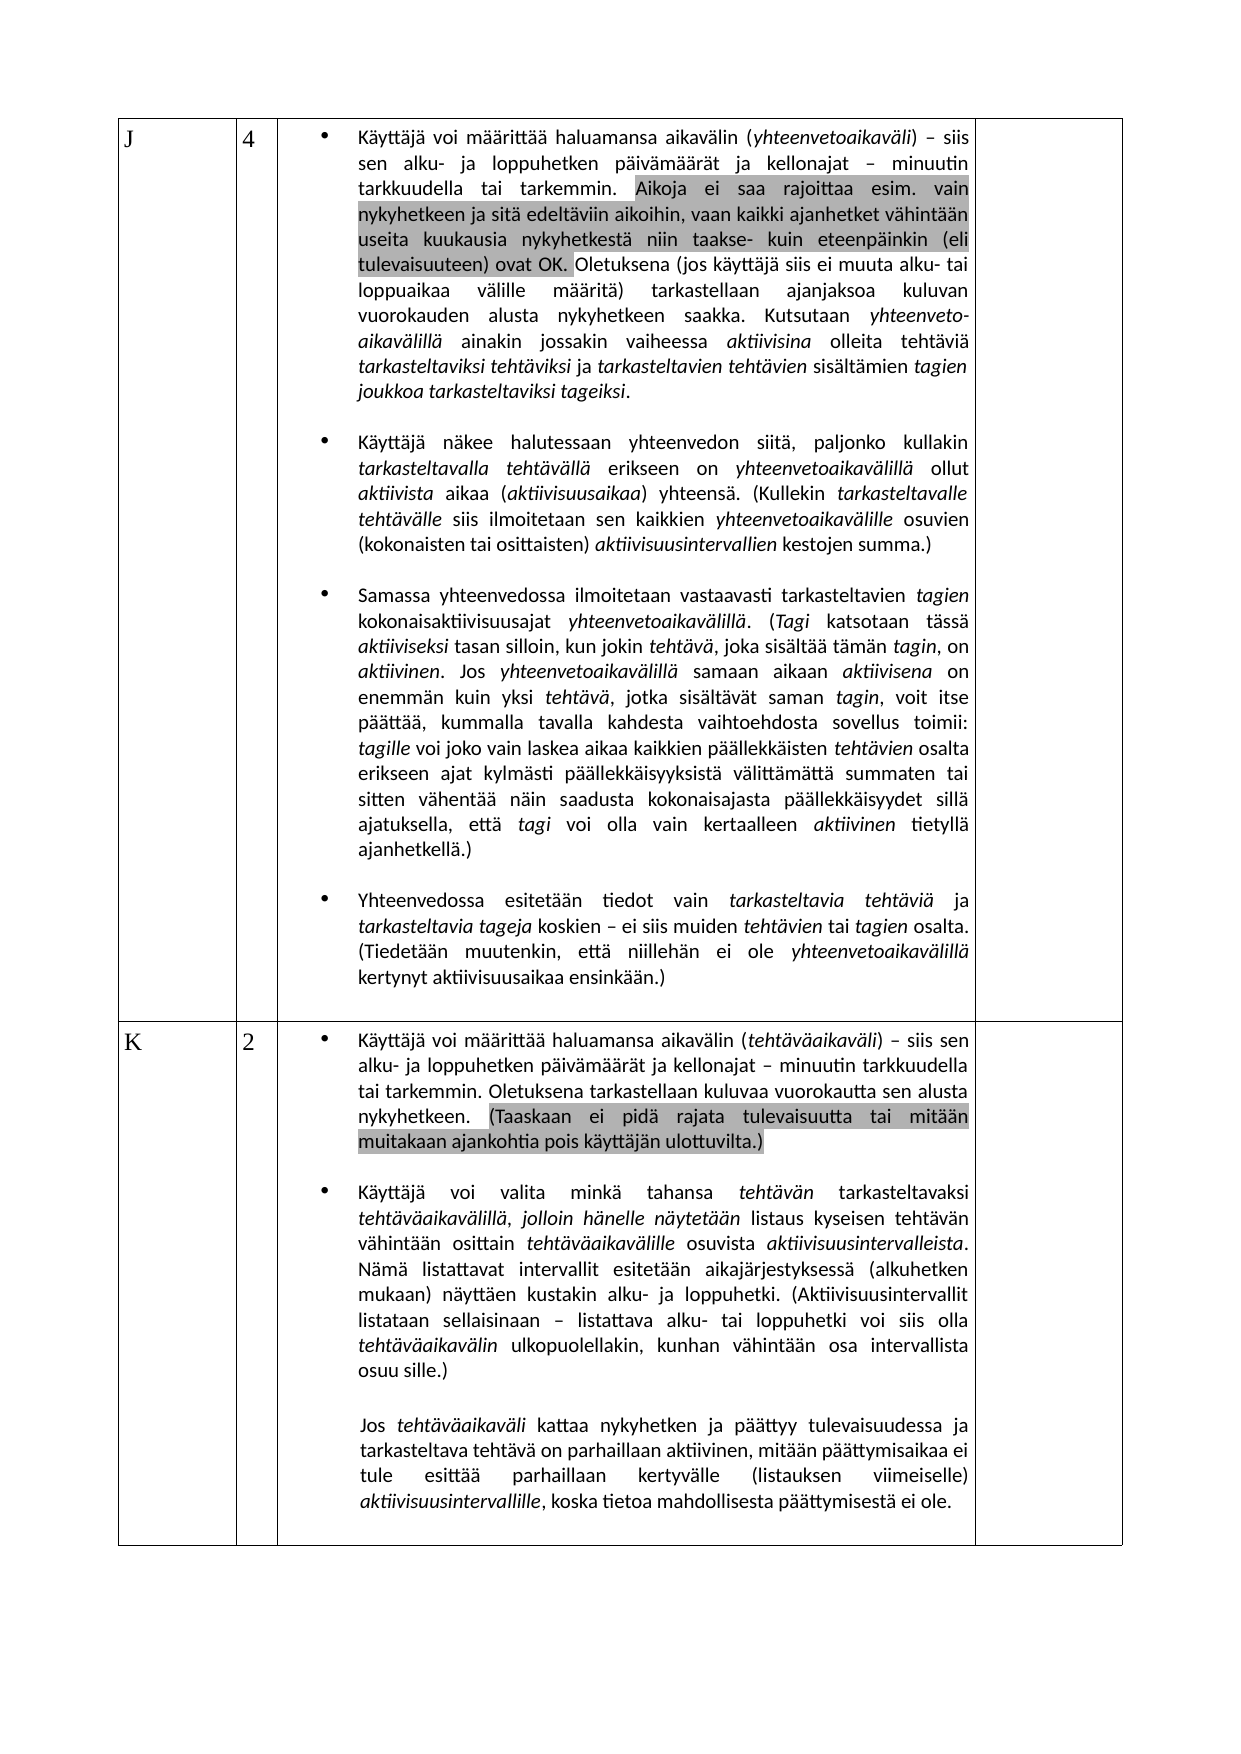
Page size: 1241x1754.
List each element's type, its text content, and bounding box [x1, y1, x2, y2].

table_cell Käyttäjä voi määrittää haluamansa aikavälin (tehtäväaikaväli) – siis sen alku- ja loppuhetken päivämäärät ja kellonajat – minuutin tarkkuudella tai tarkemmin. Oletuksena tarkastellaan kuluvaa vuorokautta sen alusta nykyhetkeen. (Taaskaan ei pidä rajata tulevaisuutta tai mitään muitakaan ajankohtia pois käyttäjän ulottuvilta.) Käyttäjä voi valita minkä tahansa tehtävän tarkasteltavaksi tehtäväaikavälillä, jolloin hänelle näytetään listaus kyseisen tehtävän vähintään osittain tehtäväaikavälille osuvista aktiivisuusintervalleista. Nämä listattavat intervallit esitetään aikajärjestyksessä (alkuhetken mukaan) näyttäen kustakin alku- ja loppuhetki. (Aktiivisuusintervallit listataan sellaisinaan – listattava alku- tai loppuhetki voi siis olla tehtäväaikavälin ulkopuolellakin, kunhan vähintään osa intervallista osuu sille.) Jos tehtäväaikaväli kattaa nykyhetken ja päättyy tulevaisuudessa ja tarkasteltava tehtävä on parhaillaan aktiivinen, mitään päättymisaikaa ei tule esittää parhaillaan kertyvälle (listauksen viimeiselle) aktiivisuusintervallille, koska tietoa mahdollisesta päättymisestä ei ole. [278, 1022, 975, 1544]
table_cell [976, 1022, 1122, 1544]
table_cell [976, 119, 1122, 1021]
table_cell 4 [237, 119, 277, 1021]
table_cell Käyttäjä voi määrittää haluamansa aikavälin (yhteenvetoaikaväli) – siis sen alku- ja loppuhetken päivämäärät ja kellonajat – minuutin tarkkuudella tai tarkemmin. Aikoja ei saa rajoittaa esim. vain nykyhetkeen ja sitä edeltäviin aikoihin, vaan kaikki ajanhetket vähintään useita kuukausia nykyhetkestä niin taakse- kuin eteenpäinkin (eli tulevaisuuteen) ovat OK. Oletuksena (jos käyttäjä siis ei muuta alku- tai loppuaikaa välille määritä) tarkastellaan ajanjaksoa kuluvan vuorokauden alusta nykyhetkeen saakka. Kutsutaan yhteenveto­aikavälillä ainakin jossakin vaiheessa aktiivisina olleita tehtäviä tarkasteltaviksi tehtäviksi ja tarkasteltavien tehtävien sisältämien tagien joukkoa tarkasteltaviksi tageiksi. Käyttäjä näkee halutessaan yhteenvedon siitä, paljonko kullakin tarkasteltavalla tehtävällä erikseen on yhteenvetoaikavälillä ollut aktiivista aikaa (aktiivisuusaikaa) yhteensä. (Kullekin tarkasteltavalle tehtävälle siis ilmoitetaan sen kaikkien yhteenvetoaikavälille osuvien (kokonaisten tai osittaisten) aktiivisuusintervallien kestojen summa.) Samassa yhteenvedossa ilmoitetaan vastaavasti tarkasteltavien tagien kokonaisaktiivisuusajat yhteenvetoaikavälillä. (Tagi katsotaan tässä aktiiviseksi tasan silloin, kun jokin tehtävä, joka sisältää tämän tagin, on aktiivinen. Jos yhteenvetoaikavälillä samaan aikaan aktiivisena on enemmän kuin yksi tehtävä, jotka sisältävät saman tagin, voit itse päättää, kummalla tavalla kahdesta vaihtoehdosta sovellus toimii: tagille voi joko vain laskea aikaa kaikkien päällekkäisten tehtävien osalta erikseen ajat kylmästi päällekkäisyyksistä välittämättä summaten tai sitten vähentää näin saadusta kokonaisajasta päällekkäisyydet sillä ajatuksella, että tagi voi olla vain kertaalleen aktiivinen tietyllä ajanhetkellä.) Yhteenvedossa esitetään tiedot vain tarkasteltavia tehtäviä ja tarkasteltavia tageja koskien – ei siis muiden tehtävien tai tagien osalta. (Tiedetään muutenkin, että niillehän ei ole yhteenvetoaikavälillä kertynyt aktiivisuusaikaa ensinkään.) [278, 119, 975, 1021]
table_cell 2 [237, 1022, 277, 1544]
table_cell K [119, 1022, 236, 1544]
table_cell J [119, 119, 236, 1021]
